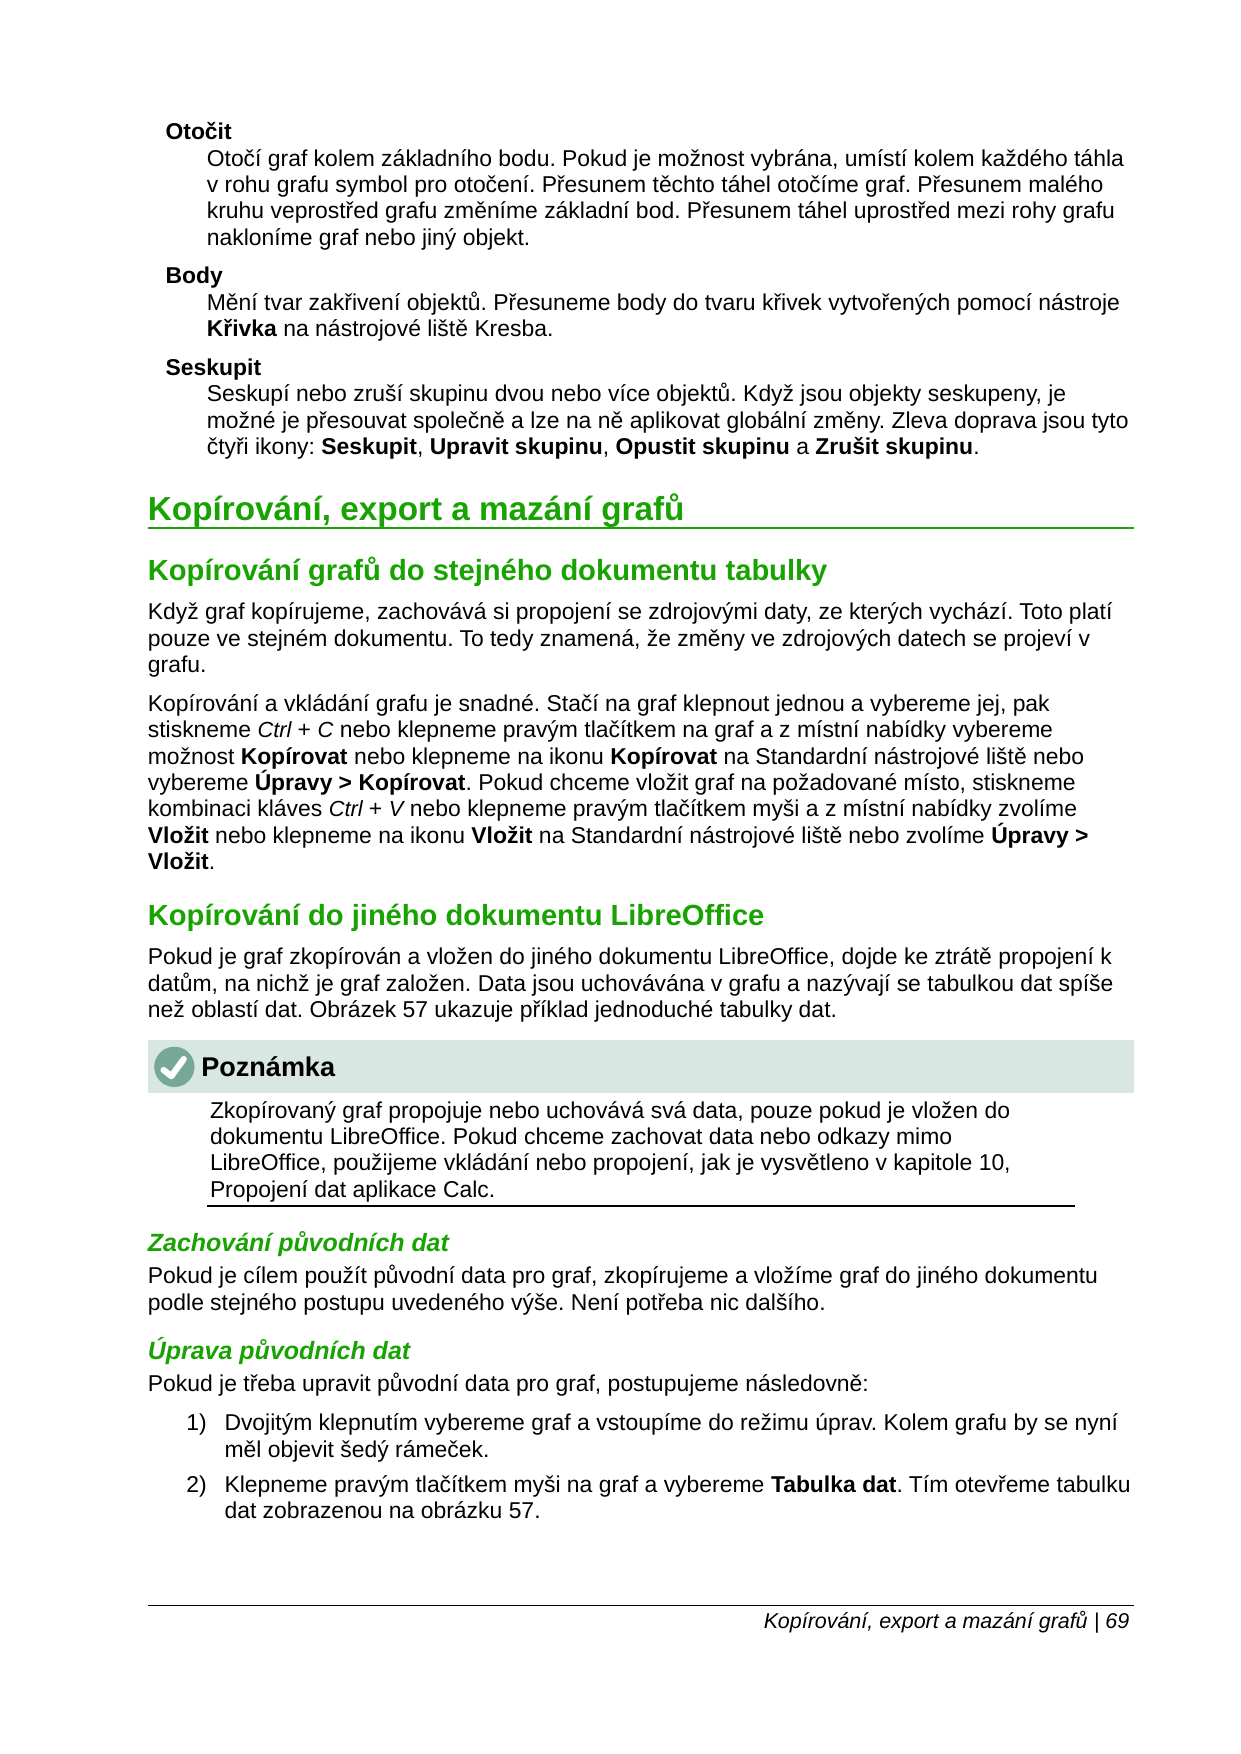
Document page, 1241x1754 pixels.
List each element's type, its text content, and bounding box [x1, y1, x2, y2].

text Otočit [165, 118, 1134, 144]
text Seskupí nebo zruší skupinu dvou nebo více objektů. Když jsou objekty seskupeny, je možné je přesouvat společně a lze na ně aplikovat globální změny. Zleva doprava jsou tyto čtyři ikony: Seskupit, Upravit skupinu, Opustit skupinu a Zrušit skupinu. [207, 380, 1134, 459]
subtitle Kopírování do jiného dokumentu LibreOffice [148, 898, 1134, 932]
text Kopírování a vkládání grafu je snadné. Stačí na graf klepnout jednou a vybereme jej, pak stiskneme Ctrl + C nebo klepneme pravým tlačítkem na graf a z místní nabídky vybereme možnost Kopírovat nebo klepneme na ikonu Kopírovat na Standardní nástrojové liště nebo vybereme Úpravy > Kopírovat. Pokud chceme vložit graf na požadované místo, stiskneme kombinaci kláves Ctrl + V nebo klepneme pravým tlačítkem myši a z místní nabídky zvolíme Vložit nebo klepneme na ikonu Vložit na Standardní nástrojové liště nebo zvolíme Úpravy > Vložit. [148, 690, 1134, 874]
subtitle Úprava původních dat [148, 1336, 1134, 1364]
subtitle Kopírování, export a mazání grafů [148, 489, 1134, 527]
subtitle Kopírování grafů do stejného dokumentu tabulky [148, 553, 1134, 587]
list Dvojitým klepnutím vybereme graf a vstoupíme do režimu úprav. Kolem grafu by se nyní měl objevit šedý rámeček. [207, 1409, 1134, 1462]
text Pokud je cílem použít původní data pro graf, zkopírujeme a vložíme graf do jiného dokumentu podle stejného postupu uvedeného výše. Není potřeba nic dalšího. [148, 1262, 1134, 1315]
text Body [165, 262, 1134, 289]
text Zkopírovaný graf propojuje nebo uchovává svá data, pouze pokud je vložen do dokumentu LibreOffice. Pokud chceme zachovat data nebo odkazy mimo LibreOffice, použijeme vkládání nebo propojení, jak je vysvětleno v kapitole 10, Propojení dat aplikace Calc. [207, 1093, 1075, 1205]
text Pokud je graf zkopírován a vložen do jiného dokumentu LibreOffice, dojde ke ztrátě propojení k datům, na nichž je graf založen. Data jsou uchovávána v grafu a nazývají se tabulkou dat spíše než oblastí dat. Obrázek 57 ukazuje příklad jednoduché tabulky dat. [148, 943, 1134, 1022]
text Otočí graf kolem základního bodu. Pokud je možnost vybrána, umístí kolem každého táhla v rohu grafu symbol pro otočení. Přesunem těchto táhel otočíme graf. Přesunem malého kruhu veprostřed grafu změníme základní bod. Přesunem táhel uprostřed mezi rohy grafu nakloníme graf nebo jiný objekt. [207, 144, 1134, 250]
text Když graf kopírujeme, zachovává si propojení se zdrojovými daty, ze kterých vychází. Toto platí pouze ve stejném dokumentu. To tedy znamená, že změny ve zdrojových datech se projeví v grafu. [148, 598, 1134, 677]
subtitle Zachování původních dat [148, 1228, 1134, 1256]
text Pokud je třeba upravit původní data pro graf, postupujeme následovně: [148, 1370, 1134, 1397]
list Klepneme pravým tlačítkem myši na graf a vybereme Tabulka dat. Tím otevřeme tabulku dat zobrazenou na obrázku 57. [207, 1471, 1134, 1523]
text Seskupit [165, 354, 1134, 380]
subtitle Poznámka [148, 1040, 1134, 1093]
text Mění tvar zakřivení objektů. Přesuneme body do tvaru křivek vytvořených pomocí nástroje Křivka na nástrojové liště Kresba. [207, 289, 1134, 341]
